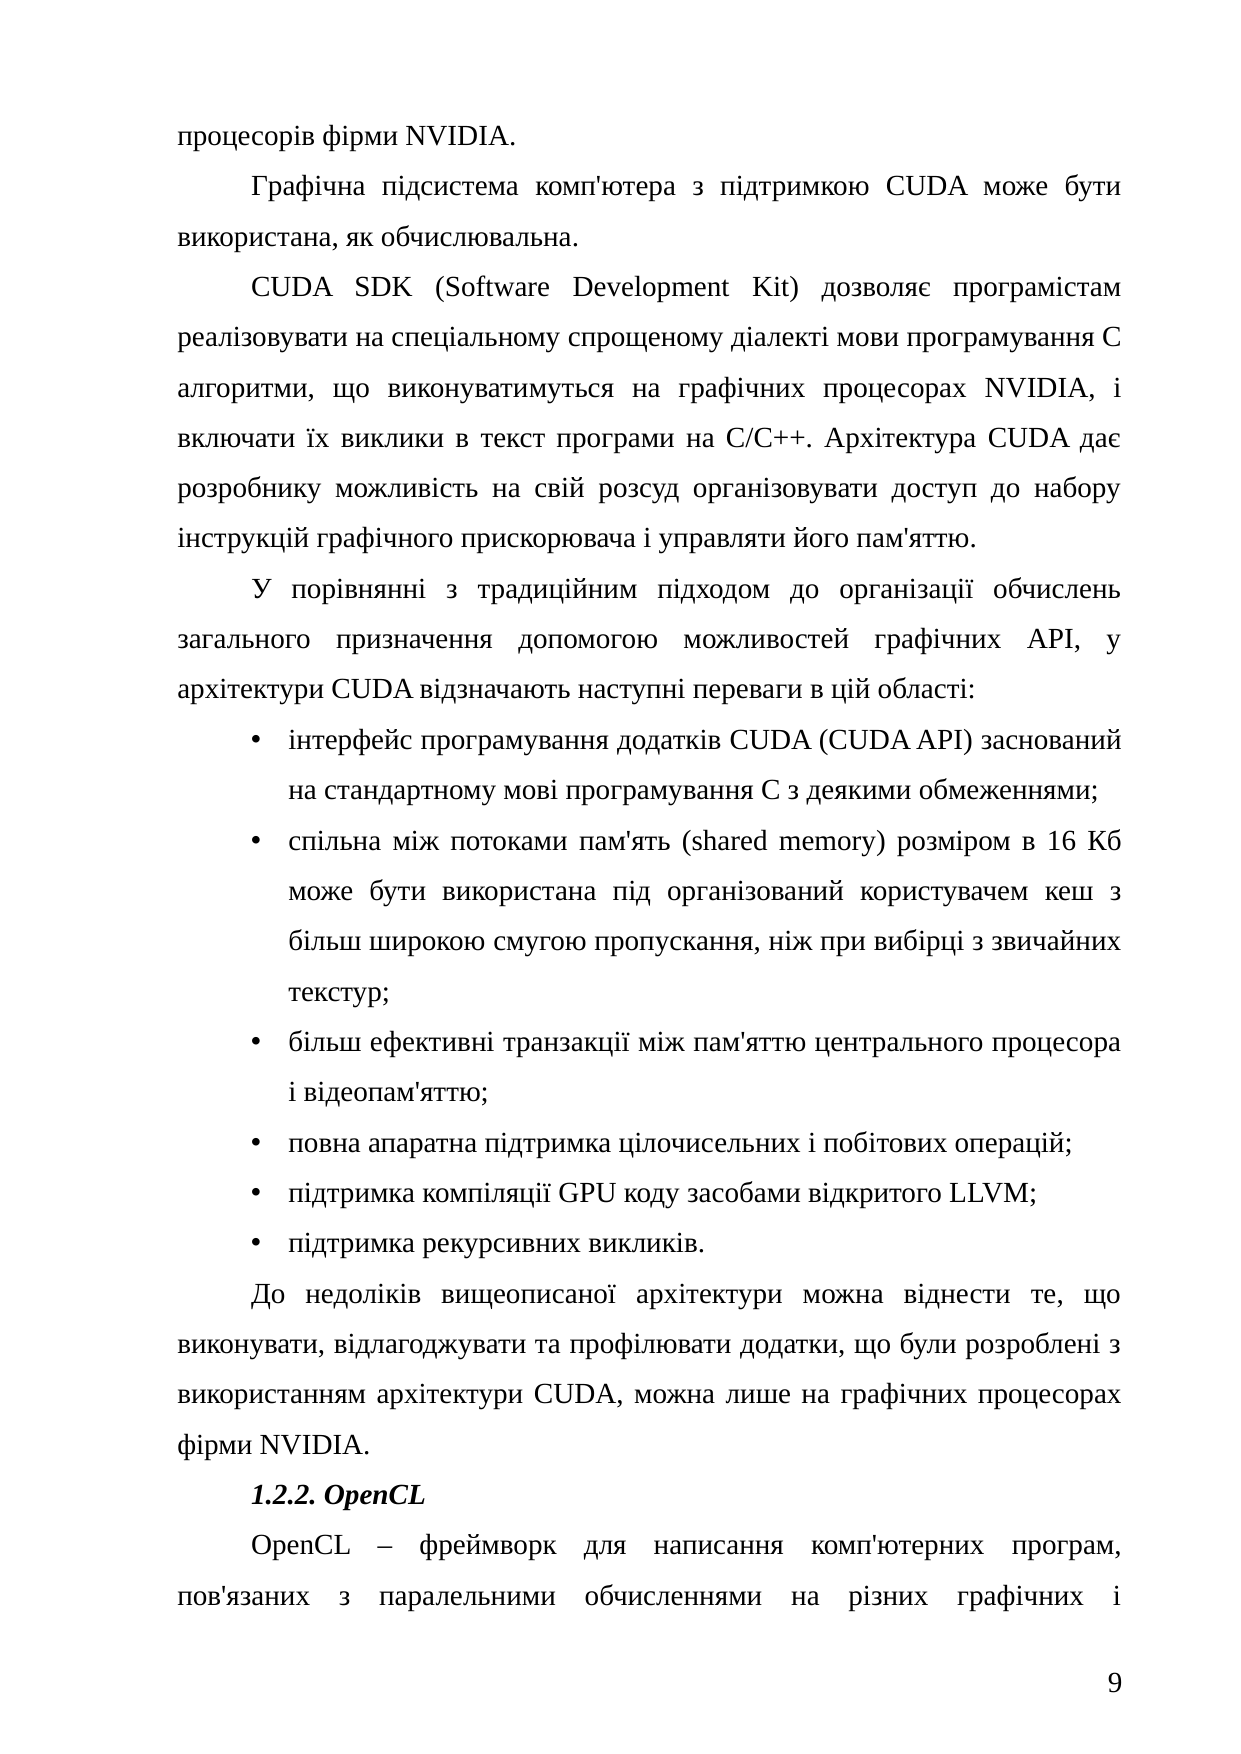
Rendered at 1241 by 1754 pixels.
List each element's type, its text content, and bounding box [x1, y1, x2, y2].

list підтримка рекурсивних викликів. [251, 1226, 1122, 1259]
text У порівнянні з традиційним підходом до організації обчислень загального призначення допомогою можливостей графічних API, у архітектури CUDA відзначають наступні переваги в цій області: [177, 571, 1122, 705]
list інтерфейс програмування додатків CUDA (CUDA API) заснований на стандартному мові програмування С з деякими обмеженнями; [251, 722, 1122, 806]
text 1.2.2. OpenCL [177, 1477, 1122, 1511]
list підтримка компіляції GPU коду засобами відкритого LLVM; [251, 1175, 1122, 1209]
list cпільна між потоками пам'ять (shared memory) розміром в 16 Кб може бути використана під організований користувачем кеш з більш широкою смугою пропускання, ніж при вибірці з звичайних текстур; [251, 823, 1122, 1007]
text OpenCL – фреймворк для написання комп'ютерних програм, пов'язаних з паралельними обчисленнями на різних графічних і [177, 1527, 1122, 1611]
list більш ефективні транзакції між пам'яттю центрального процесора і відеопам'яттю; [251, 1024, 1122, 1108]
text До недоліків вищеописаної архітектури можна віднести те, що виконувати, відлагоджувати та профілювати додатки, що були розроблені з використанням архітектури CUDA, можна лише на графічних процесорах фірми NVIDIA. [177, 1276, 1122, 1460]
text CUDA SDK (Software Development Kit) дозволяє програмістам реалізовувати на спеціальному спрощеному діалекті мови програмування C алгоритми, що виконуватимуться на графічних процесорах NVIDIA, і включати їх виклики в текст програми на C/C++. Архітектура CUDA дає розробнику можливість на свій розсуд організовувати доступ до набору інструкцій графічного прискорювача і управляти його пам'яттю. [177, 269, 1122, 554]
text Графічна підсистема комп'ютера з підтримкою CUDA може бути використана, як обчислювальна. [177, 168, 1122, 252]
text процесорів фірми NVIDIA. [177, 118, 1122, 152]
list повна апаратна підтримка цілочисельних і побітових операцій; [251, 1125, 1122, 1158]
